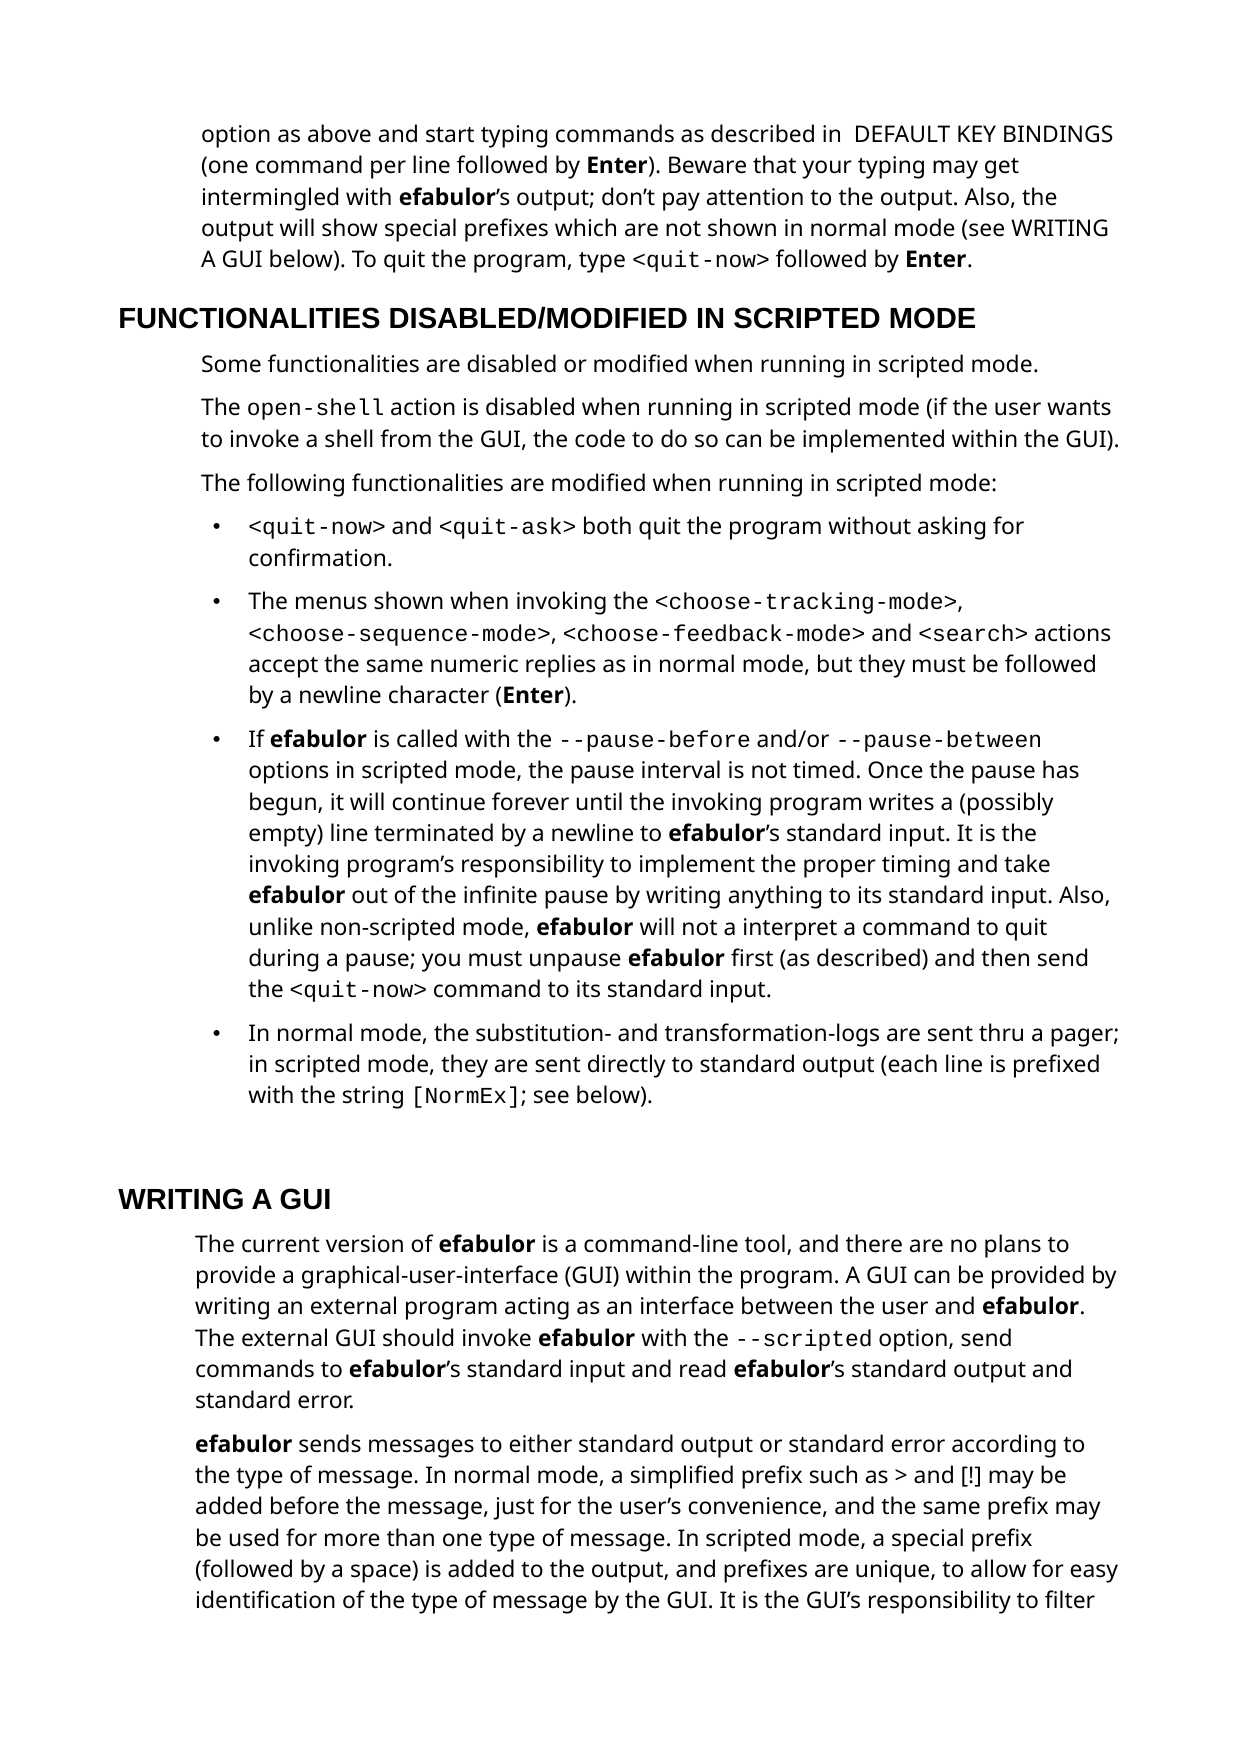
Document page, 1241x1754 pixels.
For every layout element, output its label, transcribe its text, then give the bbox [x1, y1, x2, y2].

list If efabulor is called with the ‑‑pause‑before and/or ‑‑pause‑between options in scripted mode, the pause interval is not timed. Once the pause has begun, it will continue forever until the invoking program writes a (possibly empty) line terminated by a newline to efabulor’s standard input. It is the invoking program’s responsibility to implement the proper timing and take efabulor out of the infinite pause by writing anything to its standard input. Also, unlike non‑scripted mode, efabulor will not a interpret a command to quit during a pause; you must unpause efabulor first (as described) and then send the <quit‑now> command to its standard input. [213, 723, 1122, 1004]
text The current version of efabulor is a command‑line tool, and there are no plans to provide a graphical‑user‑interface (GUI) within the program. A GUI can be provided by writing an external program acting as an interface between the user and efabulor. The external GUI should invoke efabulor with the ‑‑scripted option, send commands to efabulor’s standard input and read efabulor’s standard output and standard error. [195, 1228, 1122, 1415]
list <quit-now> and <quit-ask> both quit the program without asking for confirmation. [213, 510, 1122, 573]
list The menus shown when invoking the <choose‑tracking‑mode>, <choose‑sequence‑mode>, <choose‑feedback‑mode> and <search> actions accept the same numeric replies as in normal mode, but they must be followed by a newline character (Enter). [213, 585, 1122, 711]
text The following functionalities are modified when running in scripted mode: [201, 466, 1122, 498]
subtitle FUNCTIONALITIES DISABLED/MODIFIED IN SCRIPTED MODE [118, 302, 1122, 335]
text option as above and start typing commands as described in DEFAULT KEY BINDINGS (one command per line followed by Enter). Beware that your typing may get intermingled with efabulor’s output; don’t pay attention to the output. Also, the output will show special prefixes which are not shown in normal mode (see WRITING A GUI below). To quit the program, type <quit‑now> followed by Enter. [201, 118, 1122, 274]
text Some functionalities are disabled or modified when running in scripted mode. [201, 348, 1122, 379]
list In normal mode, the substitution- and transformation‑logs are sent thru a pager; in scripted mode, they are sent directly to standard output (each line is prefixed with the string [NormEx]; see below). [213, 1017, 1122, 1111]
text The open-shell action is disabled when running in scripted mode (if the user wants to invoke a shell from the GUI, the code to do so can be implemented within the GUI). [201, 391, 1122, 454]
subtitle WRITING A GUI [118, 1182, 1122, 1215]
text efabulor sends messages to either standard output or standard error according to the type of message. In normal mode, a simplified prefix such as > and [!] may be added before the message, just for the user’s convenience, and the same prefix may be used for more than one type of message. In scripted mode, a special prefix (followed by a space) is added to the output, and prefixes are unique, to allow for easy identification of the type of message by the GUI. It is the GUI’s responsibility to filter [195, 1428, 1122, 1615]
